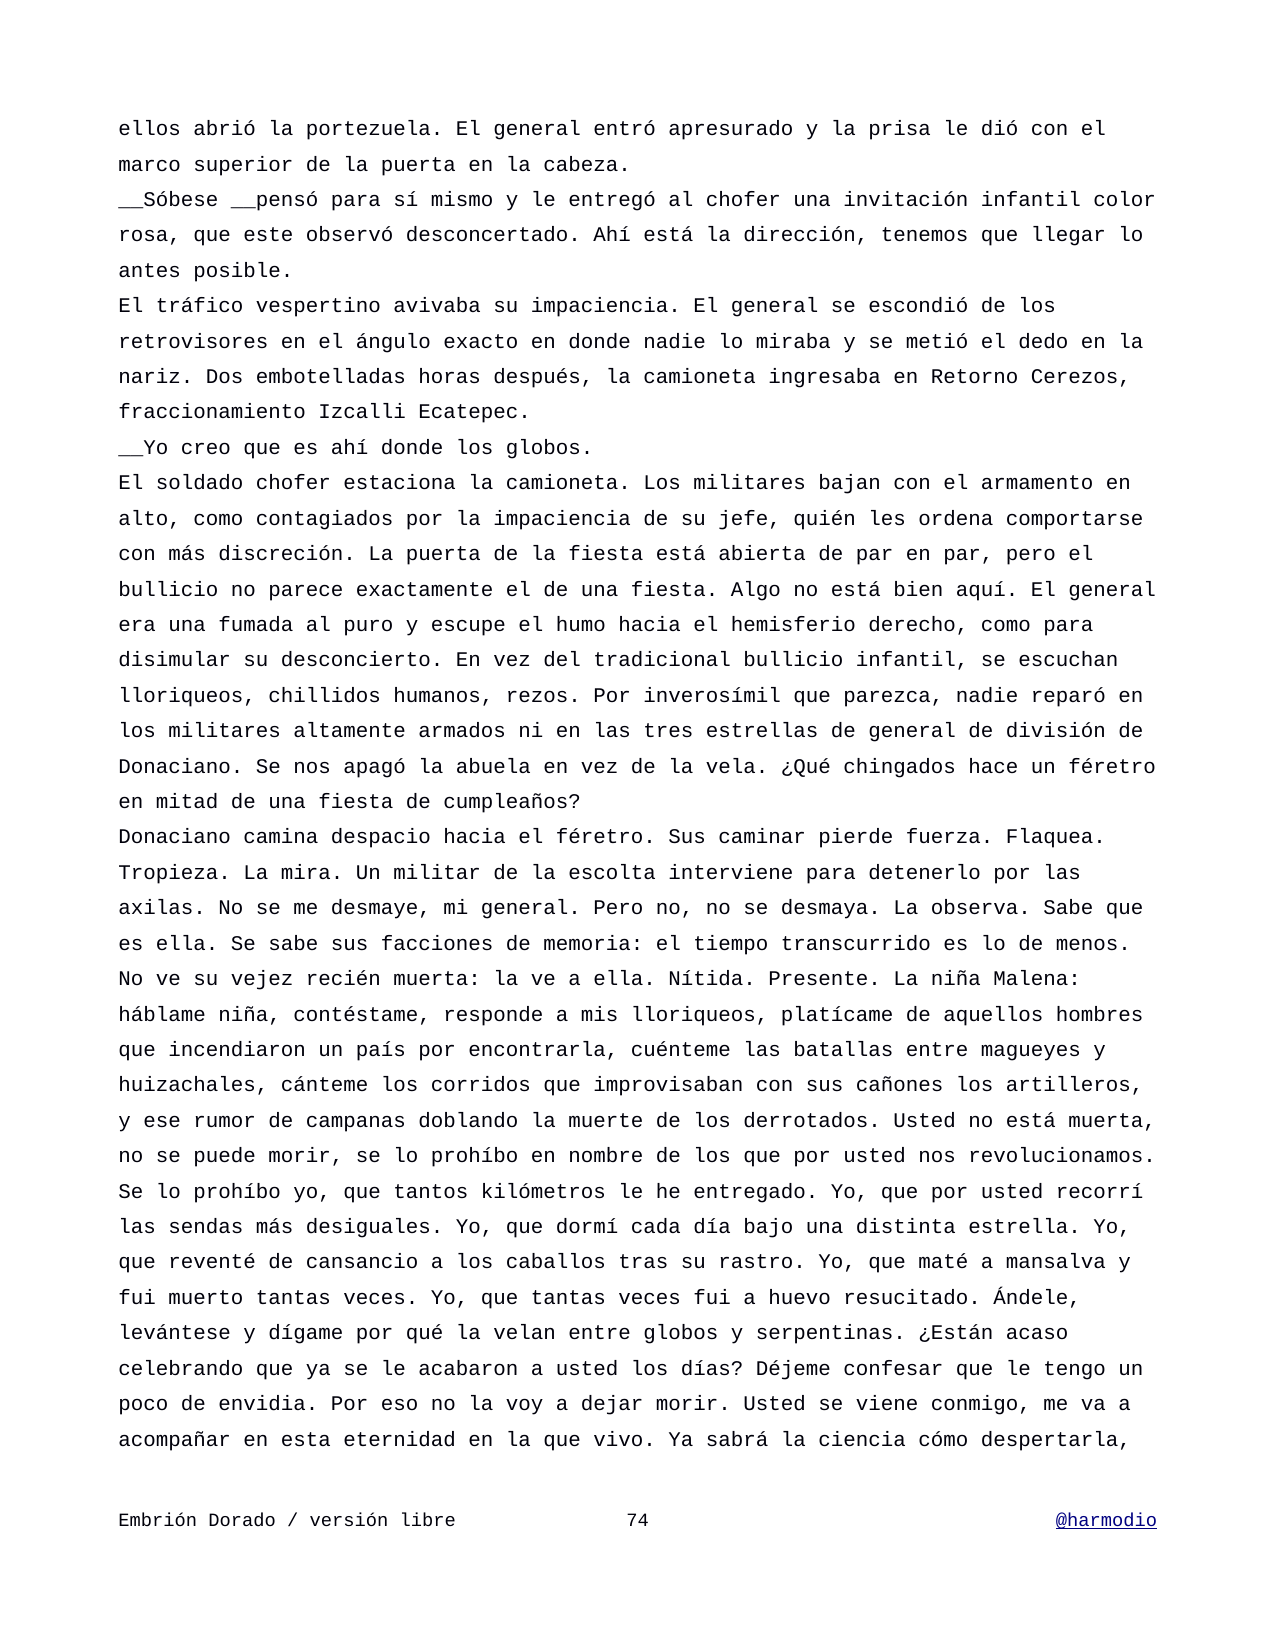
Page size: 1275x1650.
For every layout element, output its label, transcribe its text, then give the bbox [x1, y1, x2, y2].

text El tráfico vespertino avivaba su impaciencia. El general se escondió de los retrovisores en el ángulo exacto en donde nadie lo miraba y se metió el dedo en la nariz. Dos embotelladas horas después, la camioneta ingresaba en Retorno Cerezos, fraccionamiento Izcalli Ecatepec. [118, 295, 1157, 425]
text Donaciano camina despacio hacia el féretro. Sus caminar pierde fuerza. Flaquea. Tropieza. La mira. Un militar de la escolta interviene para detenerlo por las axilas. No se me desmaye, mi general. Pero no, no se desmaya. La observa. Sabe que es ella. Se sabe sus facciones de memoria: el tiempo transcurrido es lo de menos. No ve su vejez recién muerta: la ve a ella. Nítida. Presente. La niña Malena: háblame niña, contéstame, responde a mis lloriqueos, platícame de aquellos hombres que incendiaron un país por encontrarla, cuénteme las batallas entre magueyes y huizachales, cánteme los corridos que improvisaban con sus cañones los artilleros, y ese rumor de campanas doblando la muerte de los derrotados. Usted no está muerta, no se puede morir, se lo prohíbo en nombre de los que por usted nos revolucionamos. [118, 826, 1157, 1169]
text ellos abrió la portezuela. El general entró apresurado y la prisa le dió con el marco superior de la puerta en la cabeza. __Sóbese __pensó para sí mismo y le entregó al chofer una invitación infantil color rosa, que este observó desconcertado. Ahí está la dirección, tenemos que llegar lo antes posible. [118, 118, 1157, 283]
text Se lo prohíbo yo, que tantos kilómetros le he entregado. Yo, que por usted recorrí las sendas más desiguales. Yo, que dormí cada día bajo una distinta estrella. Yo, que reventé de cansancio a los caballos tras su rastro. Yo, que maté a mansalva y fui muerto tantas veces. Yo, que tantas veces fui a huevo resucitado. Ándele, levántese y dígame por qué la velan entre globos y serpentinas. ¿Están acaso celebrando que ya se le acabaron a usted los días? Déjeme confesar que le tengo un poco de envidia. Por eso no la voy a dejar morir. Usted se viene conmigo, me va a acompañar en esta eternidad en la que vivo. Ya sabrá la ciencia cómo despertarla, [118, 1181, 1157, 1452]
text __Yo creo que es ahí donde los globos. [118, 437, 1157, 461]
text El soldado chofer estaciona la camioneta. Los militares bajan con el armamento en alto, como contagiados por la impaciencia de su jefe, quién les ordena comportarse con más discreción. La puerta de la fiesta está abierta de par en par, pero el bullicio no parece exactamente el de una fiesta. Algo no está bien aquí. El general era una fumada al puro y escupe el humo hacia el hemisferio derecho, como para disimular su desconcierto. En vez del tradicional bullicio infantil, se escuchan lloriqueos, chillidos humanos, rezos. Por inverosímil que parezca, nadie reparó en los militares altamente armados ni en las tres estrellas de general de división de Donaciano. Se nos apagó la abuela en vez de la vela. ¿Qué chingados hace un féretro en mitad de una fiesta de cumpleaños? [118, 472, 1157, 815]
